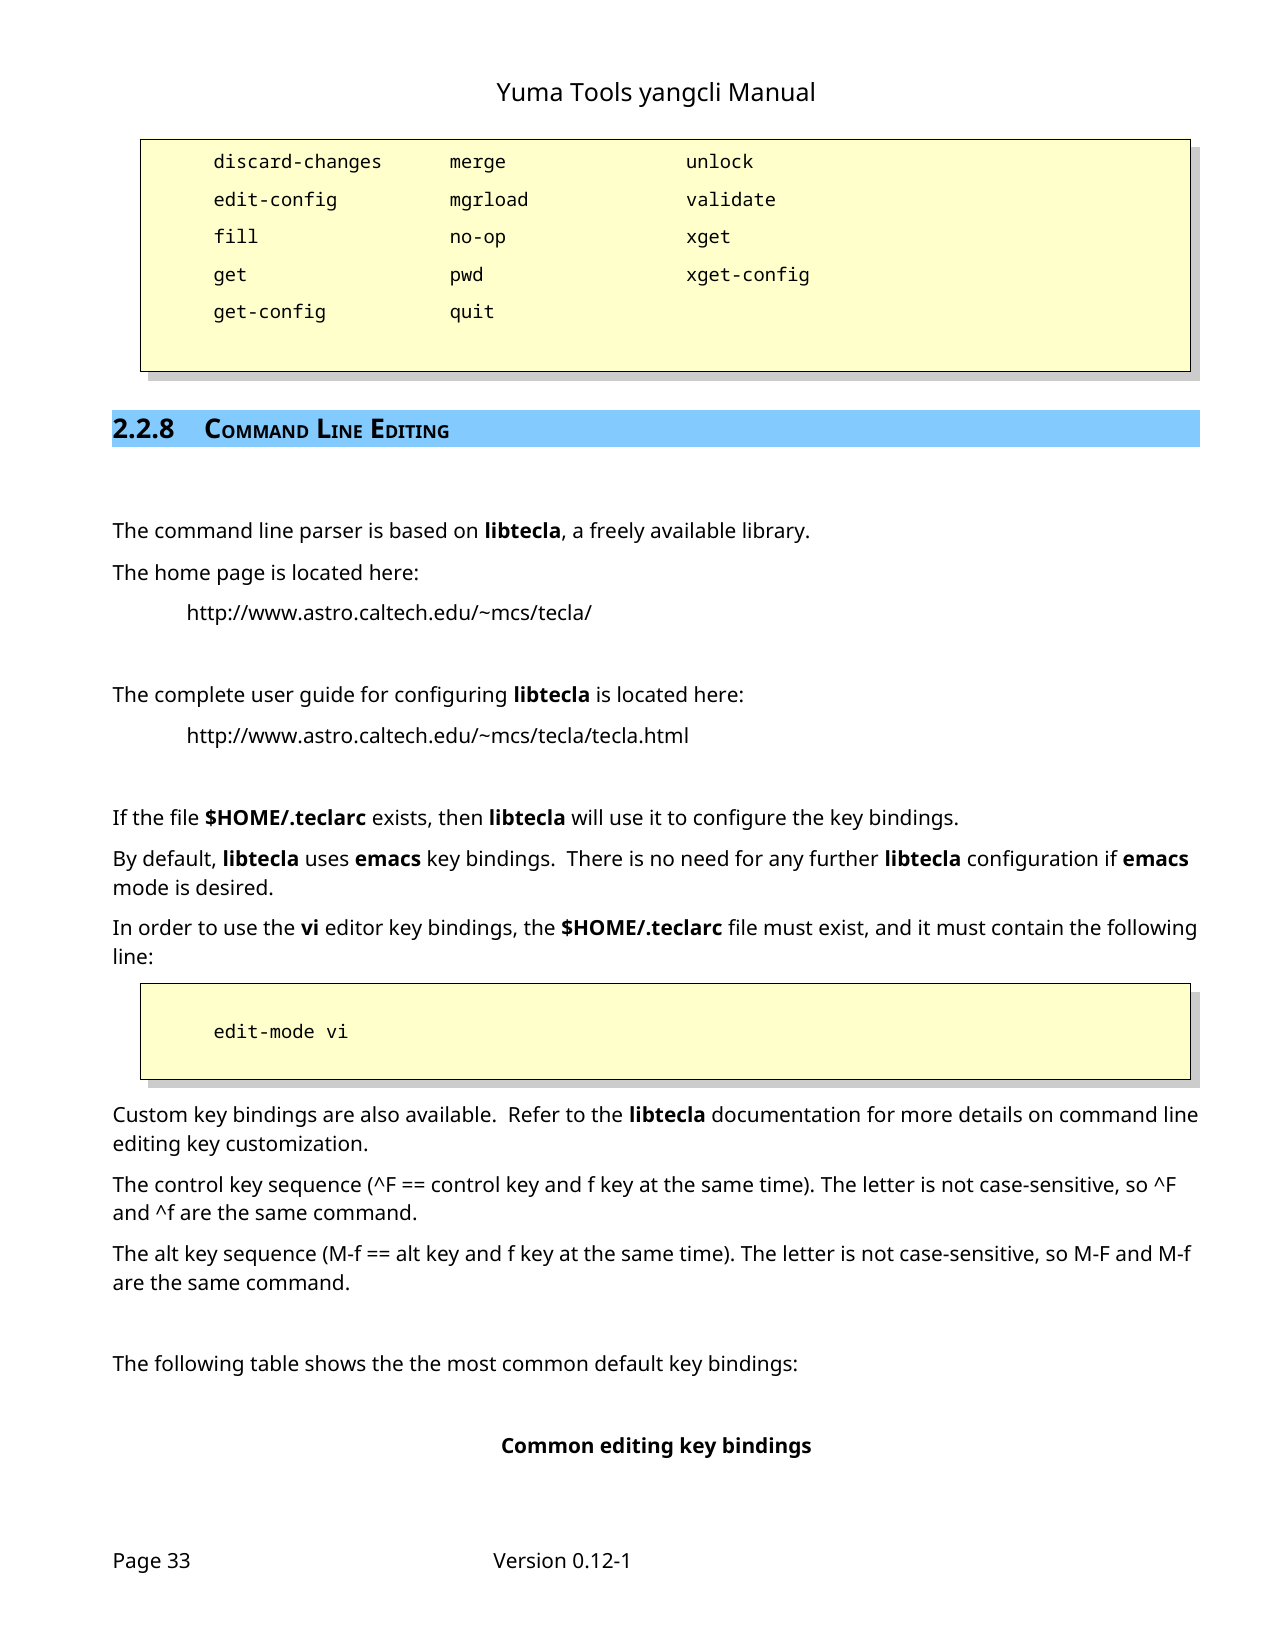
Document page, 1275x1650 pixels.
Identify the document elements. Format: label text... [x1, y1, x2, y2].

text The complete user guide for configuring libtecla is located here: [112, 680, 1200, 709]
subtitle Command Line Editing [112, 410, 1200, 447]
text edit-config mgrload validate [141, 176, 1190, 212]
text The command line parser is based on libtecla, a freely available library. [112, 517, 1200, 545]
text discard-changes merge unlock [141, 140, 1190, 174]
text http://www.astro.caltech.edu/~mcs/tecla/tecla.html [112, 721, 1200, 750]
text By default, libtecla uses emacs key bindings. There is no need for any further libtecla configuration if emacs mode is desired. [112, 844, 1200, 901]
text get pwd xget-config [141, 251, 1190, 287]
text http://www.astro.caltech.edu/~mcs/tecla/ [112, 598, 1200, 627]
subtitle Common editing key bindings [127, 1431, 1185, 1460]
text edit-mode vi [141, 984, 1190, 1079]
text The control key sequence (^F == control key and f key at the same time). The letter is not case-sensitive, so ^F and ^f are the same command. [112, 1170, 1200, 1227]
text The home page is located here: [112, 558, 1200, 586]
text The alt key sequence (M-f == alt key and f key at the same time). The letter is not case-sensitive, so M-F and M-f are the same command. [112, 1239, 1200, 1296]
text fill no-op xget [141, 213, 1190, 249]
text Custom key bindings are also available. Refer to the libtecla documentation for more details on command line editing key customization. [112, 1100, 1200, 1157]
text get-config quit [141, 288, 1190, 324]
text If the file $HOME/.teclarc exists, then libtecla will use it to configure the key bindings. [112, 803, 1200, 832]
text In order to use the vi editor key bindings, the $HOME/.teclarc file must exist, and it must contain the following line: [112, 913, 1200, 970]
text The following table shows the the most common default key bindings: [112, 1349, 1200, 1378]
